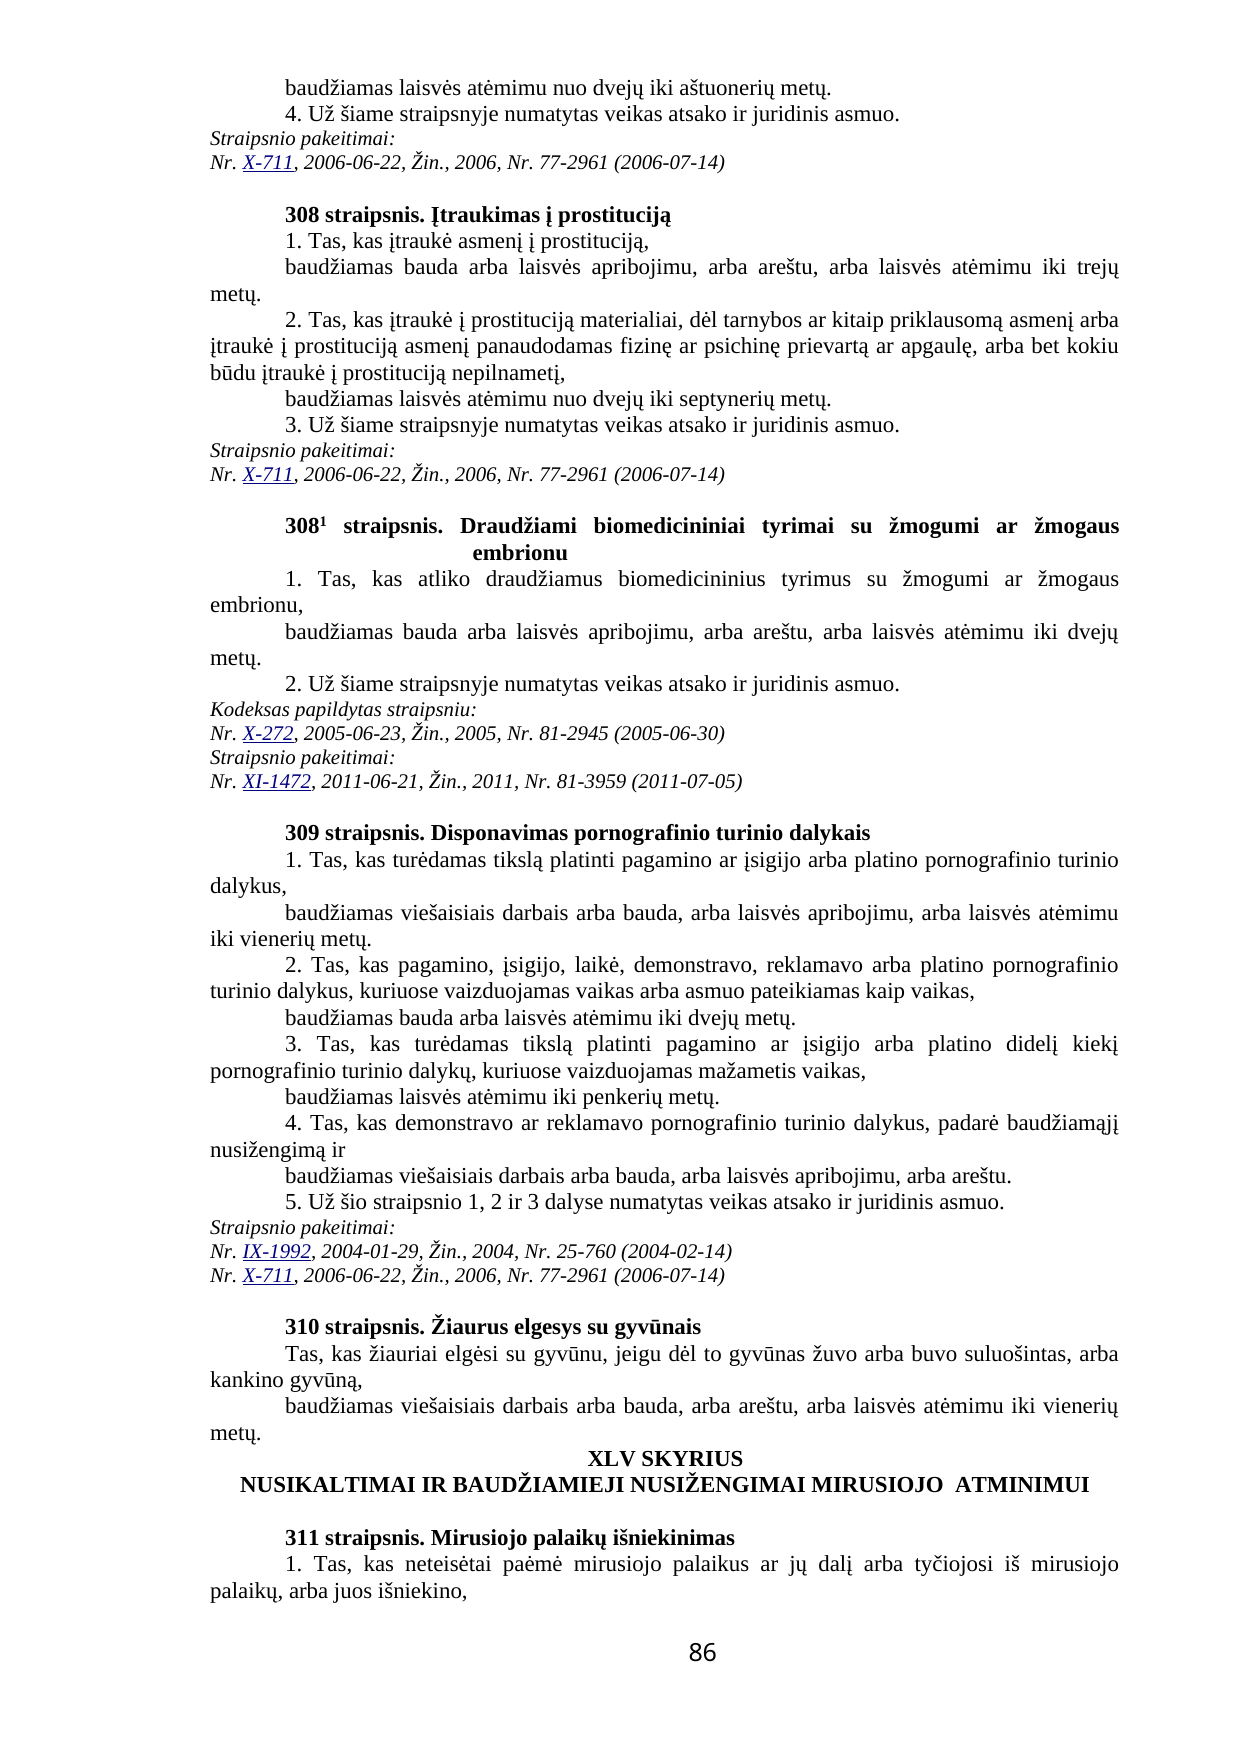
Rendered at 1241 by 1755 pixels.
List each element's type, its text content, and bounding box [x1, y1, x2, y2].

text 4. Už šiame straipsnyje numatytas veikas atsako ir juridinis asmuo. [210, 100, 1120, 126]
text Straipsnio pakeitimai: [210, 745, 1120, 769]
text 3. Už šiame straipsnyje numatytas veikas atsako ir juridinis asmuo. [210, 412, 1120, 438]
text baudžiamas bauda arba laisvės atėmimu iki dvejų metų. [210, 1004, 1120, 1030]
text Nr. X-272, 2005-06-23, Žin., 2005, Nr. 81-2945 (2005-06-30) [210, 721, 1120, 745]
text 310 straipsnis. Žiaurus elgesys su gyvūnais [210, 1313, 1120, 1340]
text baudžiamas viešaisiais darbais arba bauda, arba laisvės apribojimu, arba laisvės atėmimu iki vienerių metų. [210, 898, 1120, 951]
text 3. Tas, kas turėdamas tikslą platinti pagamino ar įsigijo arba platino didelį kiekį pornografinio turinio dalykų, kuriuose vaizduojamas mažametis vaikas, [210, 1030, 1120, 1083]
text baudžiamas laisvės atėmimu iki penkerių metų. [210, 1083, 1120, 1109]
text Tas, kas žiauriai elgėsi su gyvūnu, jeigu dėl to gyvūnas žuvo arba buvo suluošintas, arba kankino gyvūną, [210, 1340, 1120, 1392]
text Nr. X-711, 2006-06-22, Žin., 2006, Nr. 77-2961 (2006-07-14) [210, 462, 1120, 486]
text baudžiamas bauda arba laisvės apribojimu, arba areštu, arba laisvės atėmimu iki dvejų metų. [210, 618, 1120, 671]
text Straipsnio pakeitimai: [210, 126, 1120, 150]
text Nr. X-711, 2006-06-22, Žin., 2006, Nr. 77-2961 (2006-07-14) [210, 1263, 1120, 1287]
text 4. Tas, kas demonstravo ar reklamavo pornografinio turinio dalykus, padarė baudžiamąjį nusižengimą ir [210, 1109, 1120, 1162]
text Kodeksas papildytas straipsniu: [210, 697, 1120, 721]
text baudžiamas bauda arba laisvės apribojimu, arba areštu, arba laisvės atėmimu iki trejų metų. [210, 253, 1120, 306]
text baudžiamas viešaisiais darbais arba bauda, arba laisvės apribojimu, arba areštu. [210, 1162, 1120, 1188]
text 2. Tas, kas įtraukė į prostituciją materialiai, dėl tarnybos ar kitaip priklausomą asmenį arba įtraukė į prostituciją asmenį panaudodamas fizinę ar psichinę prievartą ar apgaulę, arba bet kokiu būdu įtraukė į prostituciją nepilnametį, [210, 306, 1120, 385]
text Nr. IX-1992, 2004-01-29, Žin., 2004, Nr. 25-760 (2004-02-14) [210, 1239, 1120, 1263]
text 2. Tas, kas pagamino, įsigijo, laikė, demonstravo, reklamavo arba platino pornografinio turinio dalykus, kuriuose vaizduojamas vaikas arba asmuo pateikiamas kaip vaikas, [210, 951, 1120, 1004]
text Nr. XI-1472, 2011-06-21, Žin., 2011, Nr. 81-3959 (2011-07-05) [210, 769, 1120, 793]
text baudžiamas laisvės atėmimu nuo dvejų iki aštuonerių metų. [210, 73, 1120, 100]
text 3081 straipsnis. Draudžiami biomedicininiai tyrimai su žmogumi ar žmogaus embrionu [285, 512, 1120, 565]
text Straipsnio pakeitimai: [210, 1215, 1120, 1239]
text 5. Už šio straipsnio 1, 2 ir 3 dalyse numatytas veikas atsako ir juridinis asmuo. [210, 1188, 1120, 1215]
text 309 straipsnis. Disponavimas pornografinio turinio dalykais [285, 819, 1120, 846]
text 311 straipsnis. Mirusiojo palaikų išniekinimas [210, 1524, 1120, 1551]
text NUSIKALTIMAI IR BAUDŽIAMIEJI NUSIŽENGIMAI MIRUSIOJO ATMINIMUI [210, 1471, 1120, 1498]
text 1. Tas, kas neteisėtai paėmė mirusiojo palaikus ar jų dalį arba tyčiojosi iš mirusiojo palaikų, arba juos išniekino, [210, 1551, 1120, 1603]
text XLV SKYRIUS [210, 1445, 1120, 1471]
text 1. Tas, kas turėdamas tikslą platinti pagamino ar įsigijo arba platino pornografinio turinio dalykus, [210, 846, 1120, 898]
text baudžiamas laisvės atėmimu nuo dvejų iki septynerių metų. [210, 385, 1120, 412]
text 308 straipsnis. Įtraukimas į prostituciją [210, 201, 1120, 227]
text 1. Tas, kas įtraukė asmenį į prostituciją, [210, 227, 1120, 253]
text 2. Už šiame straipsnyje numatytas veikas atsako ir juridinis asmuo. [210, 671, 1120, 697]
text baudžiamas viešaisiais darbais arba bauda, arba areštu, arba laisvės atėmimu iki vienerių metų. [210, 1392, 1120, 1445]
text Straipsnio pakeitimai: [210, 438, 1120, 462]
text 1. Tas, kas atliko draudžiamus biomedicininius tyrimus su žmogumi ar žmogaus embrionu, [210, 565, 1120, 618]
text Nr. X-711, 2006-06-22, Žin., 2006, Nr. 77-2961 (2006-07-14) [210, 150, 1120, 174]
